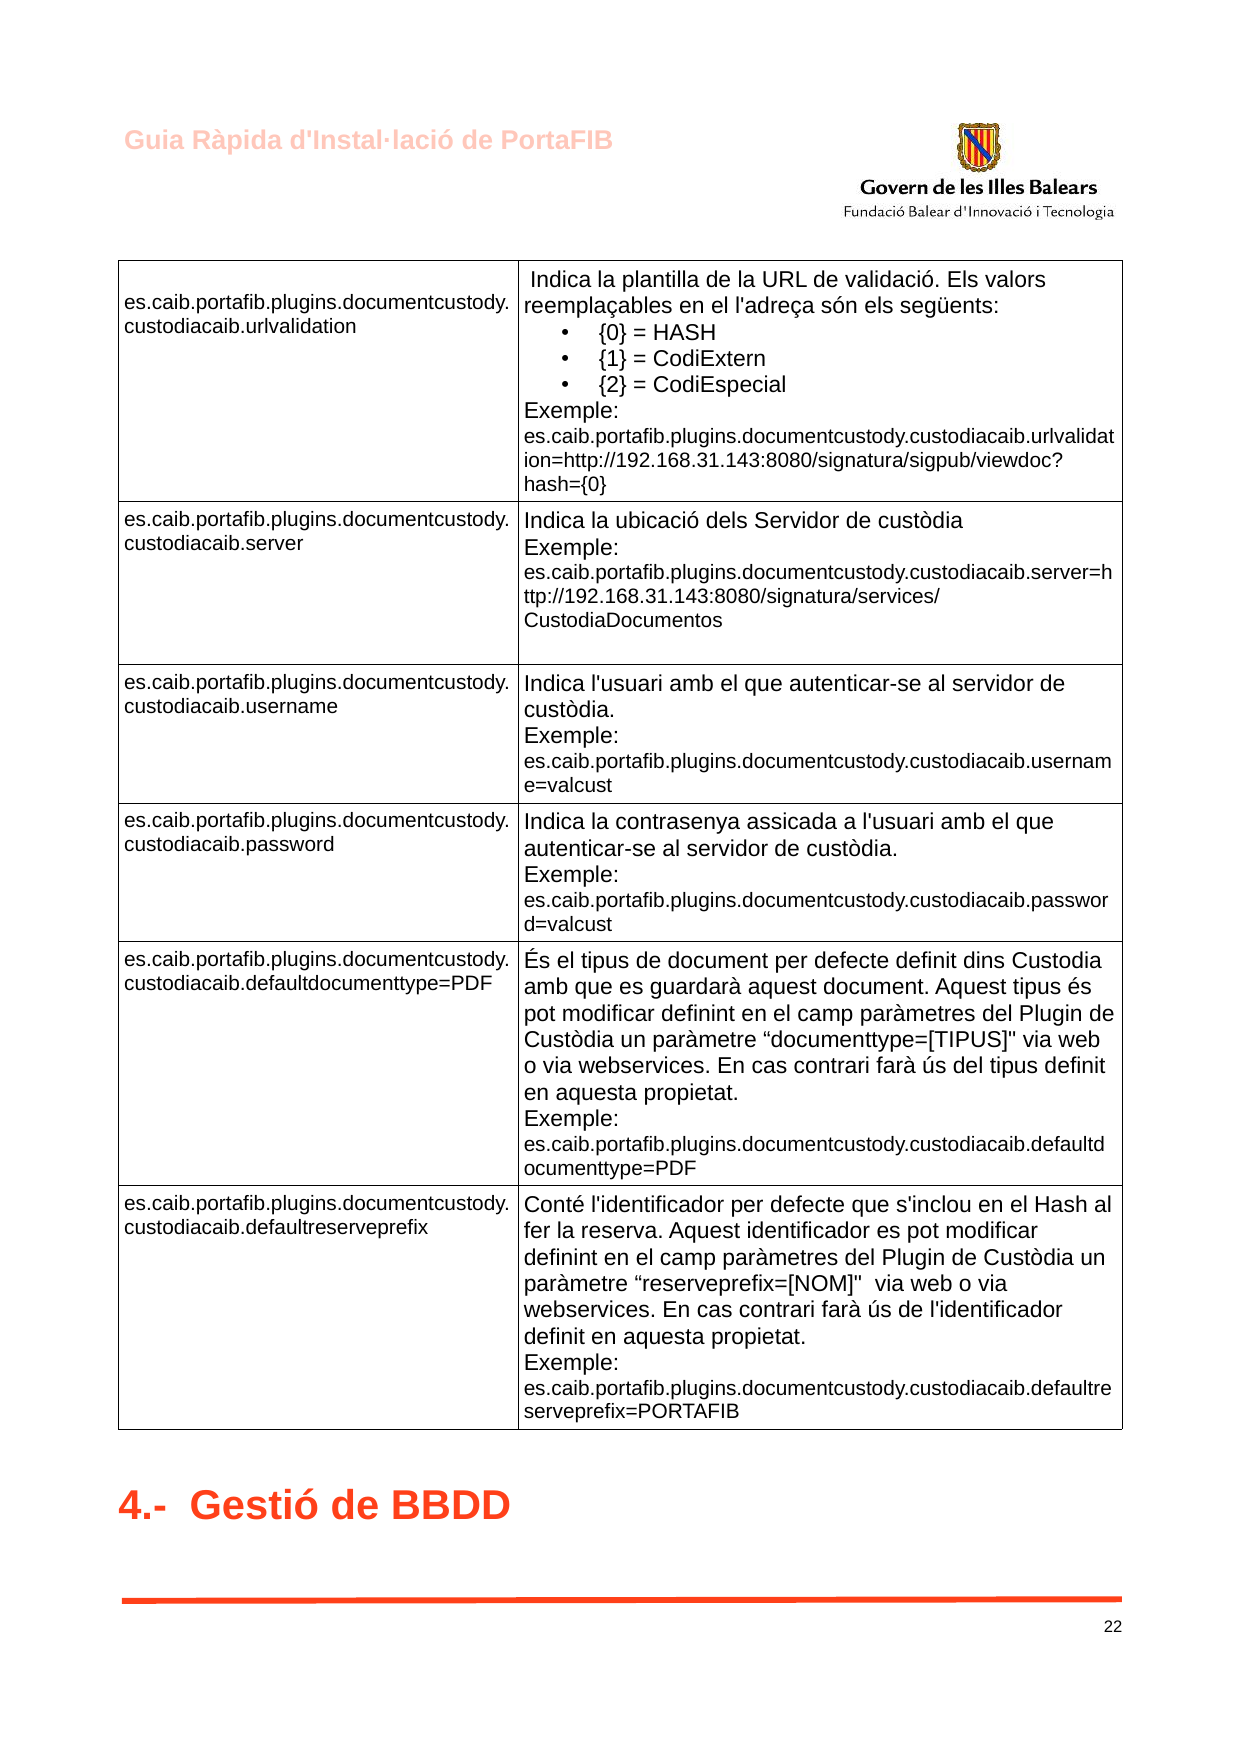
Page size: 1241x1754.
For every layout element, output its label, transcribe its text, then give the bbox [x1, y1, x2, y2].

table_cell es.caib.portafib.plugins.documentcustody.custodiacaib.defaultdocumenttype=PDF [119, 942, 518, 1185]
table_cell es.caib.portafib.plugins.documentcustody.custodiacaib.username [119, 665, 518, 802]
table_cell Conté l'identificador per defecte que s'inclou en el Hash al fer la reserva. Aquest identificador es pot modificar definint en el camp paràmetres del Plugin de Custòdia un paràmetre “reserveprefix=[NOM]" via web o via webservices. En cas contrari farà ús de l'identificador definit en aquesta propietat. Exemple: es.caib.portafib.plugins.documentcustody.custodiacaib.defaultreserveprefix=PORTAFIB [519, 1186, 1122, 1429]
table_cell És el tipus de document per defecte definit dins Custodia amb que es guardarà aquest document. Aquest tipus és pot modificar definint en el camp paràmetres del Plugin de Custòdia un paràmetre “documenttype=[TIPUS]" via web o via webservices. En cas contrari farà ús del tipus definit en aquesta propietat. Exemple: es.caib.portafib.plugins.documentcustody.custodiacaib.defaultdocumenttype=PDF [519, 942, 1122, 1185]
table_cell es.caib.portafib.plugins.documentcustody.custodiacaib.defaultreserveprefix [119, 1186, 518, 1429]
table_cell es.caib.portafib.plugins.documentcustody.custodiacaib.server [119, 502, 518, 664]
table_cell Indica l'usuari amb el que autenticar-se al servidor de custòdia. Exemple: es.caib.portafib.plugins.documentcustody.custodiacaib.username=valcust [519, 665, 1122, 802]
picture [840, 123, 1117, 220]
subtitle Gestió de BBDD [118, 1480, 1122, 1528]
table_header es.caib.portafib.plugins.documentcustody.custodiacaib.urlvalidation [119, 261, 518, 501]
table_cell Indica la contrasenya assicada a l'usuari amb el que autenticar-se al servidor de custòdia. Exemple: es.caib.portafib.plugins.documentcustody.custodiacaib.password=valcust [519, 804, 1122, 941]
table_cell Indica la ubicació dels Servidor de custòdia Exemple: es.caib.portafib.plugins.documentcustody.custodiacaib.server=http://192.168.31.143:8080/signatura/services/CustodiaDocumentos [519, 502, 1122, 664]
table_cell es.caib.portafib.plugins.documentcustody.custodiacaib.password [119, 804, 518, 941]
table_header Indica la plantilla de la URL de validació. Els valors reemplaçables en el l'adreça són els següents: {0} = HASH {1} = CodiExtern {2} = CodiEspecial Exemple: es.caib.portafib.plugins.documentcustody.custodiacaib.urlvalidation=http://192.168.31.143:8080/signatura/sigpub/viewdoc?hash={0} [519, 261, 1122, 501]
